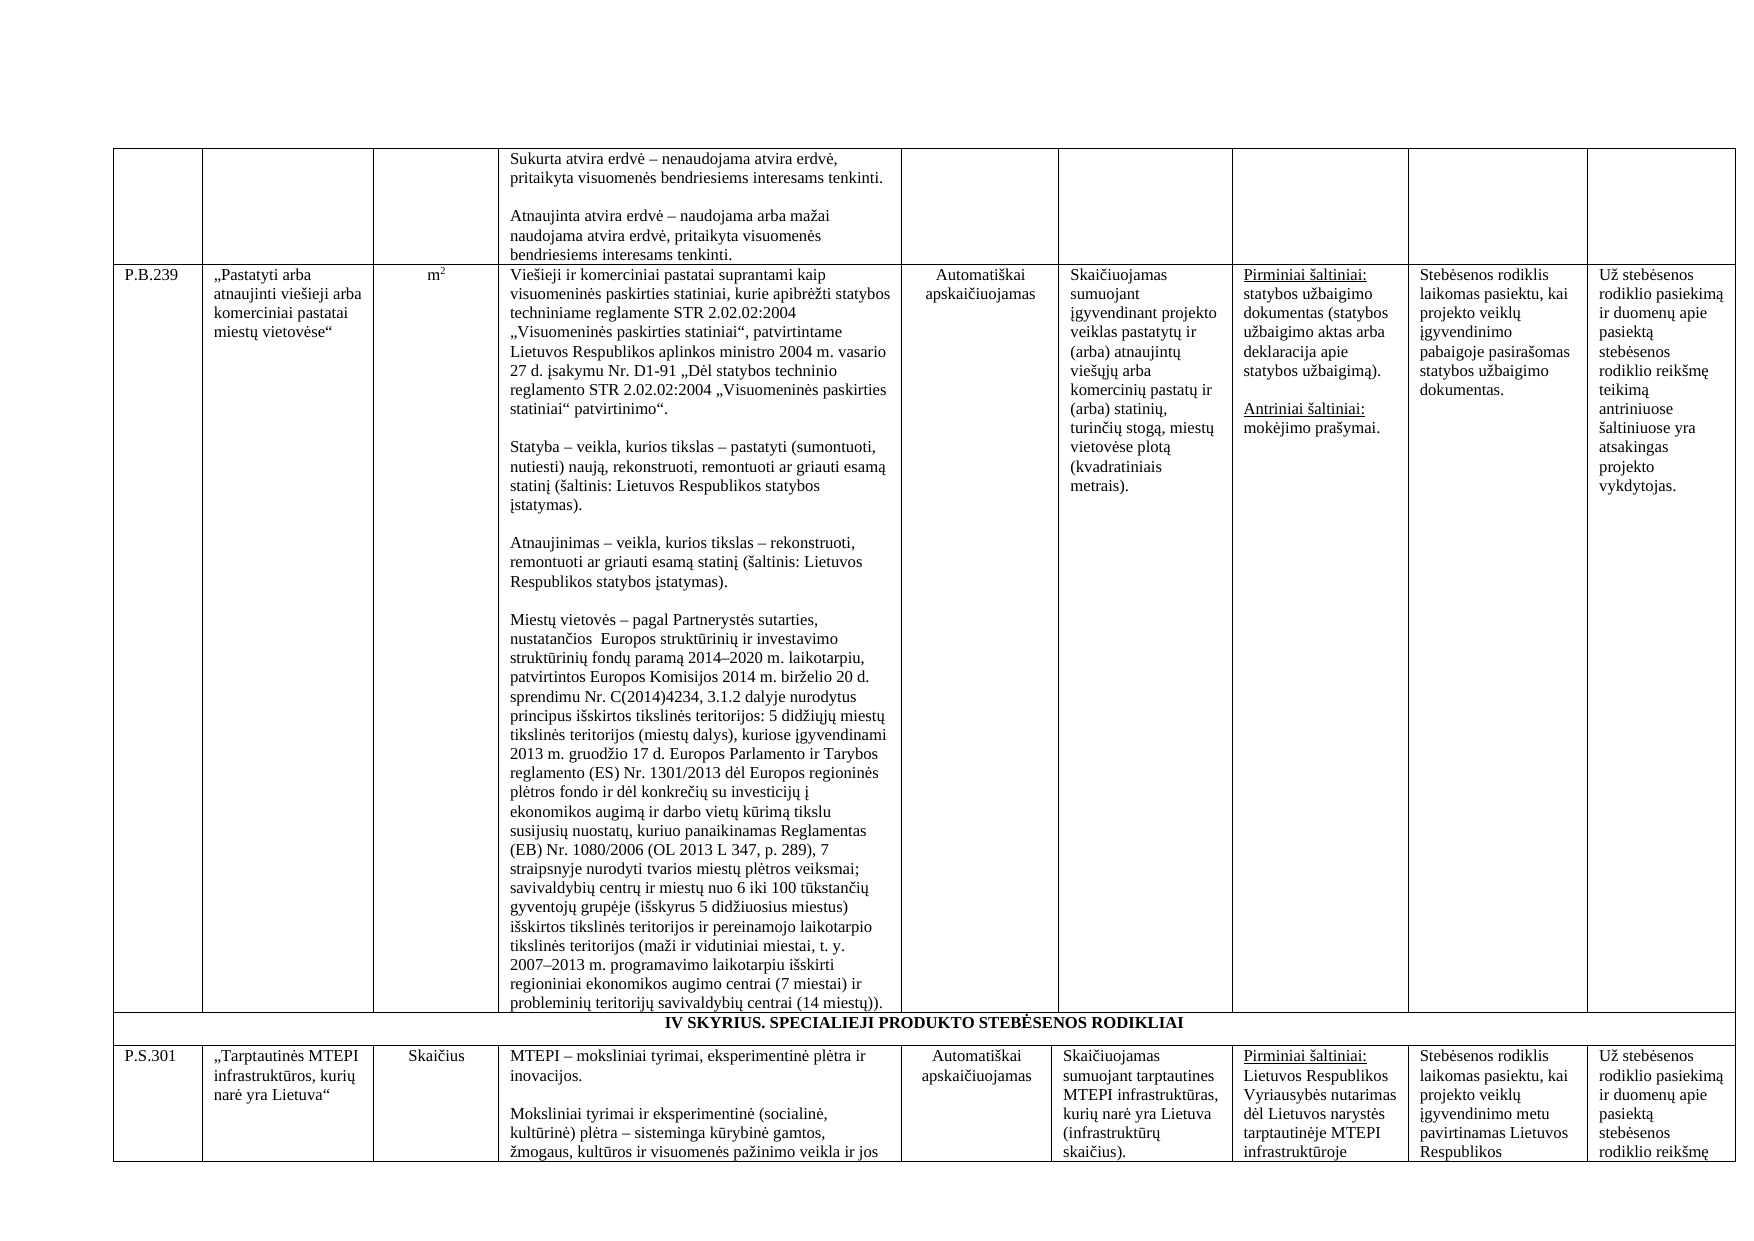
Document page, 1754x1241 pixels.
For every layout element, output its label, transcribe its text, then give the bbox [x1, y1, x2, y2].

table_cell Pirminiai šaltiniai: Lietuvos Respublikos Vyriausybės nutarimas dėl Lietuvos narystės tarptautinėje MTEPI infrastruktūroje [1233, 1046, 1408, 1161]
table_cell [1409, 149, 1587, 264]
table_cell Stebėsenos rodiklis laikomas pasiektu, kai projekto veiklų įgyvendinimo metu pavirtinamas Lietuvos Respublikos [1409, 1046, 1587, 1161]
table_cell Stebėsenos rodiklis laikomas pasiektu, kai projekto veiklų įgyvendinimo pabaigoje pasirašomas statybos užbaigimo dokumentas. [1409, 265, 1587, 1012]
table_cell [1233, 149, 1408, 264]
table_cell [374, 149, 498, 264]
table_cell P.B.239 [114, 265, 202, 1012]
table_cell Sukurta atvira erdvė – nenaudojama atvira erdvė, pritaikyta visuomenės bendriesiems interesams tenkinti. Atnaujinta atvira erdvė – naudojama arba mažai naudojama atvira erdvė, pritaikyta visuomenės bendriesiems interesams tenkinti. [499, 149, 901, 264]
table_cell Pirminiai šaltiniai: statybos užbaigimo dokumentas (statybos užbaigimo aktas arba deklaracija apie statybos užbaigimą). Antriniai šaltiniai: mokėjimo prašymai. [1233, 265, 1408, 1012]
table_cell „Pastatyti arba atnaujinti viešieji arba komerciniai pastatai miestų vietovėse“ [203, 265, 373, 1012]
table_cell Automatiškai apskaičiuojamas [902, 265, 1058, 1012]
table_cell Už stebėsenos rodiklio pasiekimą ir duomenų apie pasiektą stebėsenos rodiklio reikšmę teikimą antriniuose šaltiniuose yra atsakingas projekto vykdytojas. [1588, 265, 1735, 1012]
table_cell [1059, 149, 1232, 264]
table_cell MTEPI – moksliniai tyrimai, eksperimentinė plėtra ir inovacijos. Moksliniai tyrimai ir eksperimentinė (socialinė, kultūrinė) plėtra – sisteminga kūrybinė gamtos, žmogaus, kultūros ir visuomenės pažinimo veikla ir jos [499, 1046, 901, 1161]
table_cell P.S.301 [114, 1046, 202, 1161]
table_cell „Tarptautinės MTEPI infrastruktūros, kurių narė yra Lietuva“ [203, 1046, 373, 1161]
table_cell IV SKYRIUS. SPECIALIEJI PRODUKTO STEBĖSENOS RODIKLIAI [114, 1013, 1735, 1045]
table_cell m2 [374, 265, 498, 1012]
table_cell Skaičiuojamas sumuojant tarptautines MTEPI infrastruktūras, kurių narė yra Lietuva (infrastruktūrų skaičius). [1052, 1046, 1232, 1161]
table_cell Viešieji ir komerciniai pastatai suprantami kaip visuomeninės paskirties statiniai, kurie apibrėžti statybos techniniame reglamente STR 2.02.02:2004 „Visuomeninės paskirties statiniai“, patvirtintame Lietuvos Respublikos aplinkos ministro 2004 m. vasario 27 d. įsakymu Nr. D1-91 „Dėl statybos techninio reglamento STR 2.02.02:2004 „Visuomeninės paskirties statiniai“ patvirtinimo“. Statyba – veikla, kurios tikslas – pastatyti (sumontuoti, nutiesti) naują, rekonstruoti, remontuoti ar griauti esamą statinį (šaltinis: Lietuvos Respublikos statybos įstatymas). Atnaujinimas – veikla, kurios tikslas – rekonstruoti, remontuoti ar griauti esamą statinį (šaltinis: Lietuvos Respublikos statybos įstatymas). Miestų vietovės – pagal Partnerystės sutarties, nustatančios Europos struktūrinių ir investavimo struktūrinių fondų paramą 2014–2020 m. laikotarpiu, patvirtintos Europos Komisijos 2014 m. birželio 20 d. sprendimu Nr. C(2014)4234, 3.1.2 dalyje nurodytus principus išskirtos tikslinės teritorijos: 5 didžiųjų miestų tikslinės teritorijos (miestų dalys), kuriose įgyvendinami 2013 m. gruodžio 17 d. Europos Parlamento ir Tarybos reglamento (ES) Nr. 1301/2013 dėl Europos regioninės plėtros fondo ir dėl konkrečių su investicijų į ekonomikos augimą ir darbo vietų kūrimą tikslu susijusių nuostatų, kuriuo panaikinamas Reglamentas (EB) Nr. 1080/2006 (OL 2013 L 347, p. 289), 7 straipsnyje nurodyti tvarios miestų plėtros veiksmai; savivaldybių centrų ir miestų nuo 6 iki 100 tūkstančių gyventojų grupėje (išskyrus 5 didžiuosius miestus) išskirtos tikslinės teritorijos ir pereinamojo laikotarpio tikslinės teritorijos (maži ir vidutiniai miestai, t. y. 2007–2013 m. programavimo laikotarpiu išskirti regioniniai ekonomikos augimo centrai (7 miestai) ir probleminių teritorijų savivaldybių centrai (14 miestų)). [499, 265, 901, 1012]
table_cell [1588, 149, 1735, 264]
table_cell Skaičiuojamas sumuojant įgyvendinant projekto veiklas pastatytų ir (arba) atnaujintų viešųjų arba komercinių pastatų ir (arba) statinių, turinčių stogą, miestų vietovėse plotą (kvadratiniais metrais). [1059, 265, 1232, 1012]
table_cell [114, 149, 202, 264]
table_cell Skaičius [374, 1046, 498, 1161]
table_cell [902, 149, 1058, 264]
table_cell Automatiškai apskaičiuojamas [902, 1046, 1051, 1161]
table_cell [203, 149, 373, 264]
table_cell Už stebėsenos rodiklio pasiekimą ir duomenų apie pasiektą stebėsenos rodiklio reikšmę [1588, 1046, 1735, 1161]
